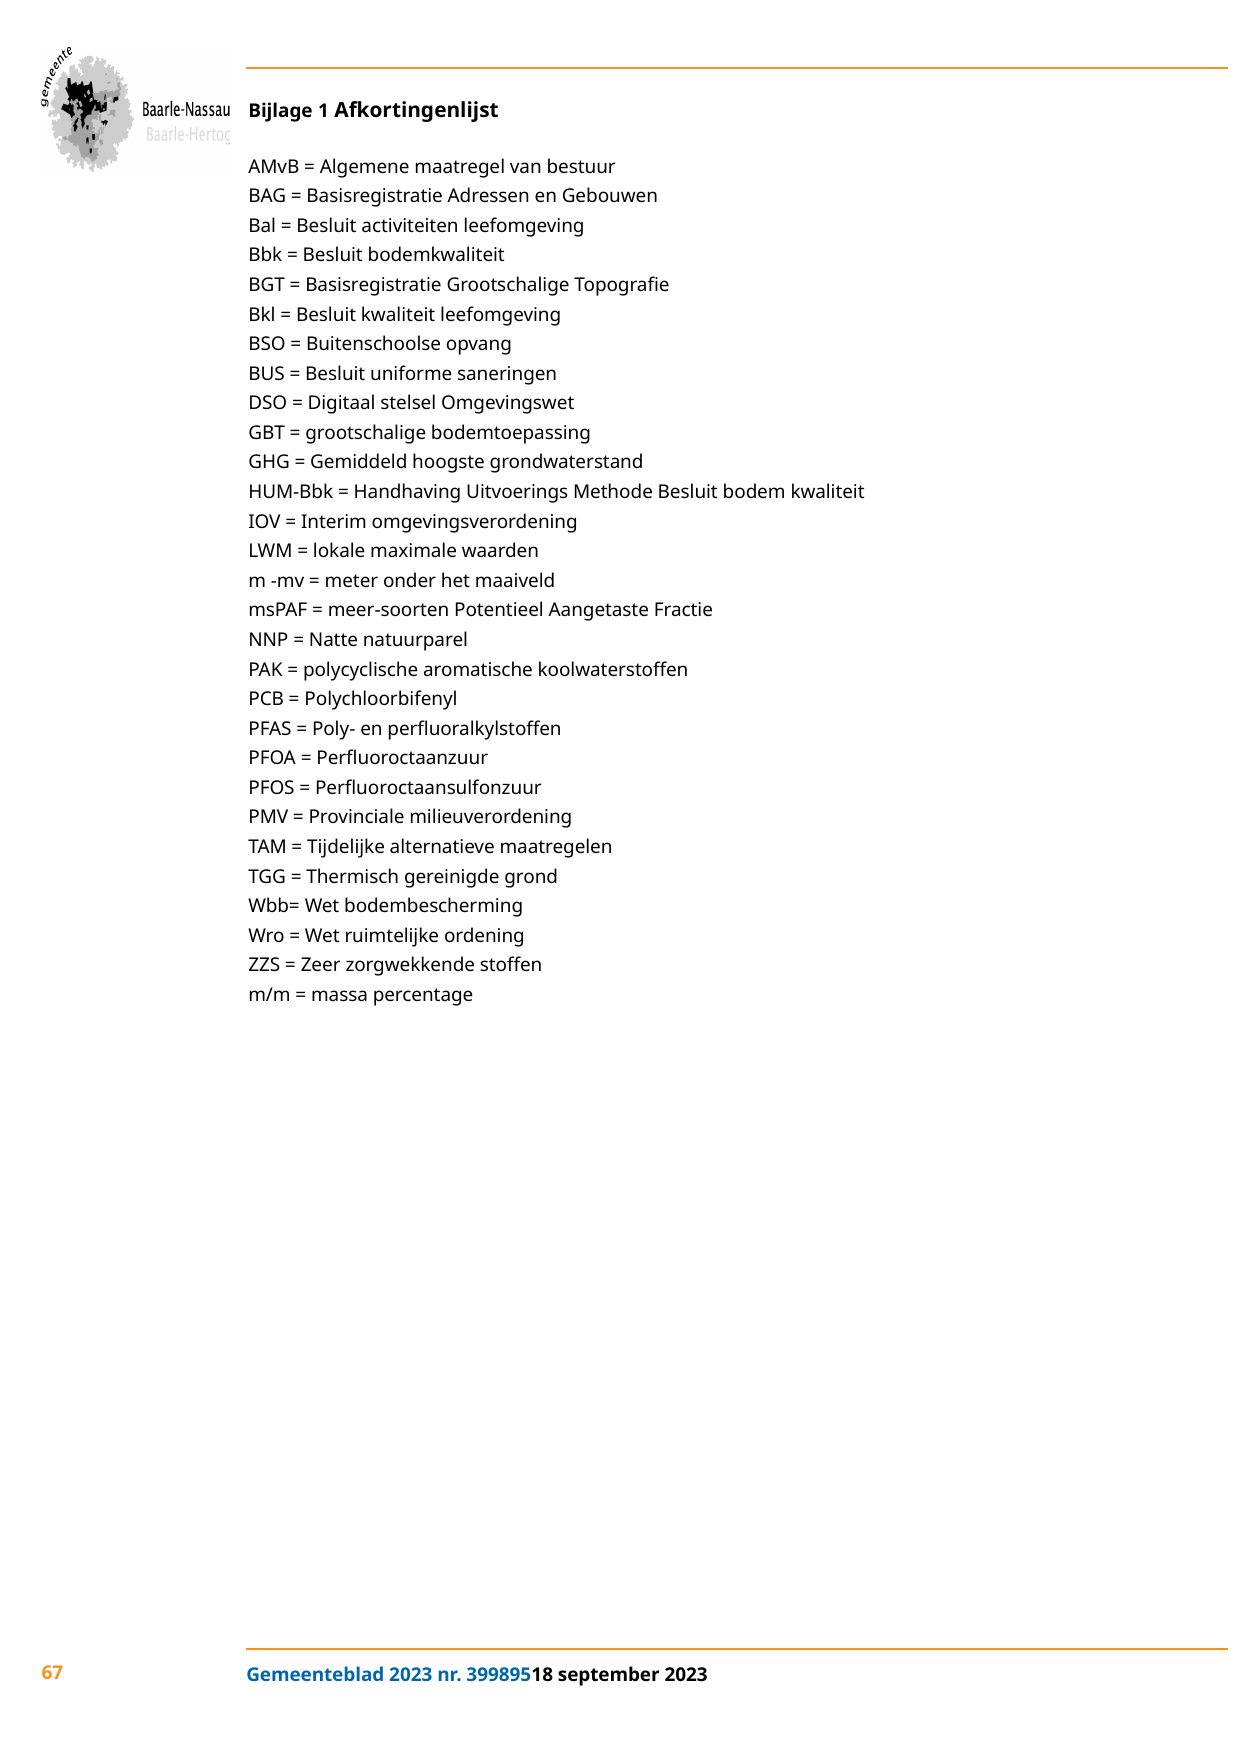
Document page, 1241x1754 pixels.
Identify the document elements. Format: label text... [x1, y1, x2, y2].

text NNP = Natte natuurparel [248, 626, 1152, 652]
text HUM-Bbk = Handhaving Uitvoerings Methode Besluit bodem kwaliteit [248, 478, 1152, 504]
text PMV = Provinciale milieuverordening [248, 804, 1152, 829]
text BGT = Basisregistratie Grootschalige Topografie [248, 271, 1152, 297]
text m/m = massa percentage [248, 981, 1152, 1007]
picture [41, 47, 231, 172]
text Bkl = Besluit kwaliteit leefomgeving [248, 301, 1152, 327]
text msPAF = meer-soorten Potentieel Aangetaste Fractie [248, 597, 1152, 622]
text Wbb= Wet bodembescherming [248, 892, 1152, 918]
text Bijlage 1 Afkortingenlijst [248, 95, 1152, 123]
text BUS = Besluit uniforme saneringen [248, 360, 1152, 386]
text AMvB = Algemene maatregel van bestuur [248, 153, 1152, 179]
text IOV = Interim omgevingsverordening [248, 508, 1152, 534]
text DSO = Digitaal stelsel Omgevingswet [248, 389, 1152, 415]
text Wro = Wet ruimtelijke ordening [248, 922, 1152, 948]
text GBT = grootschalige bodemtoepassing [248, 419, 1152, 445]
text TAM = Tijdelijke alternatieve maatregelen [248, 833, 1152, 859]
text m -mv = meter onder het maaiveld [248, 567, 1152, 593]
text PAK = polycyclische aromatische koolwaterstoffen [248, 656, 1152, 682]
text ZZS = Zeer zorgwekkende stoffen [248, 952, 1152, 977]
text PCB = Polychloorbifenyl [248, 685, 1152, 711]
text BSO = Buitenschoolse opvang [248, 330, 1152, 356]
text Bal = Besluit activiteiten leefomgeving [248, 212, 1152, 238]
text LWM = lokale maximale waarden [248, 537, 1152, 563]
text PFOA = Perfluoroctaanzuur [248, 744, 1152, 770]
text PFAS = Poly- en perfluoralkylstoffen [248, 715, 1152, 741]
text PFOS = Perfluoroctaansulfonzuur [248, 774, 1152, 800]
text BAG = Basisregistratie Adressen en Gebouwen [248, 182, 1152, 208]
text GHG = Gemiddeld hoogste grondwaterstand [248, 449, 1152, 474]
text Bbk = Besluit bodemkwaliteit [248, 242, 1152, 267]
text TGG = Thermisch gereinigde grond [248, 863, 1152, 889]
